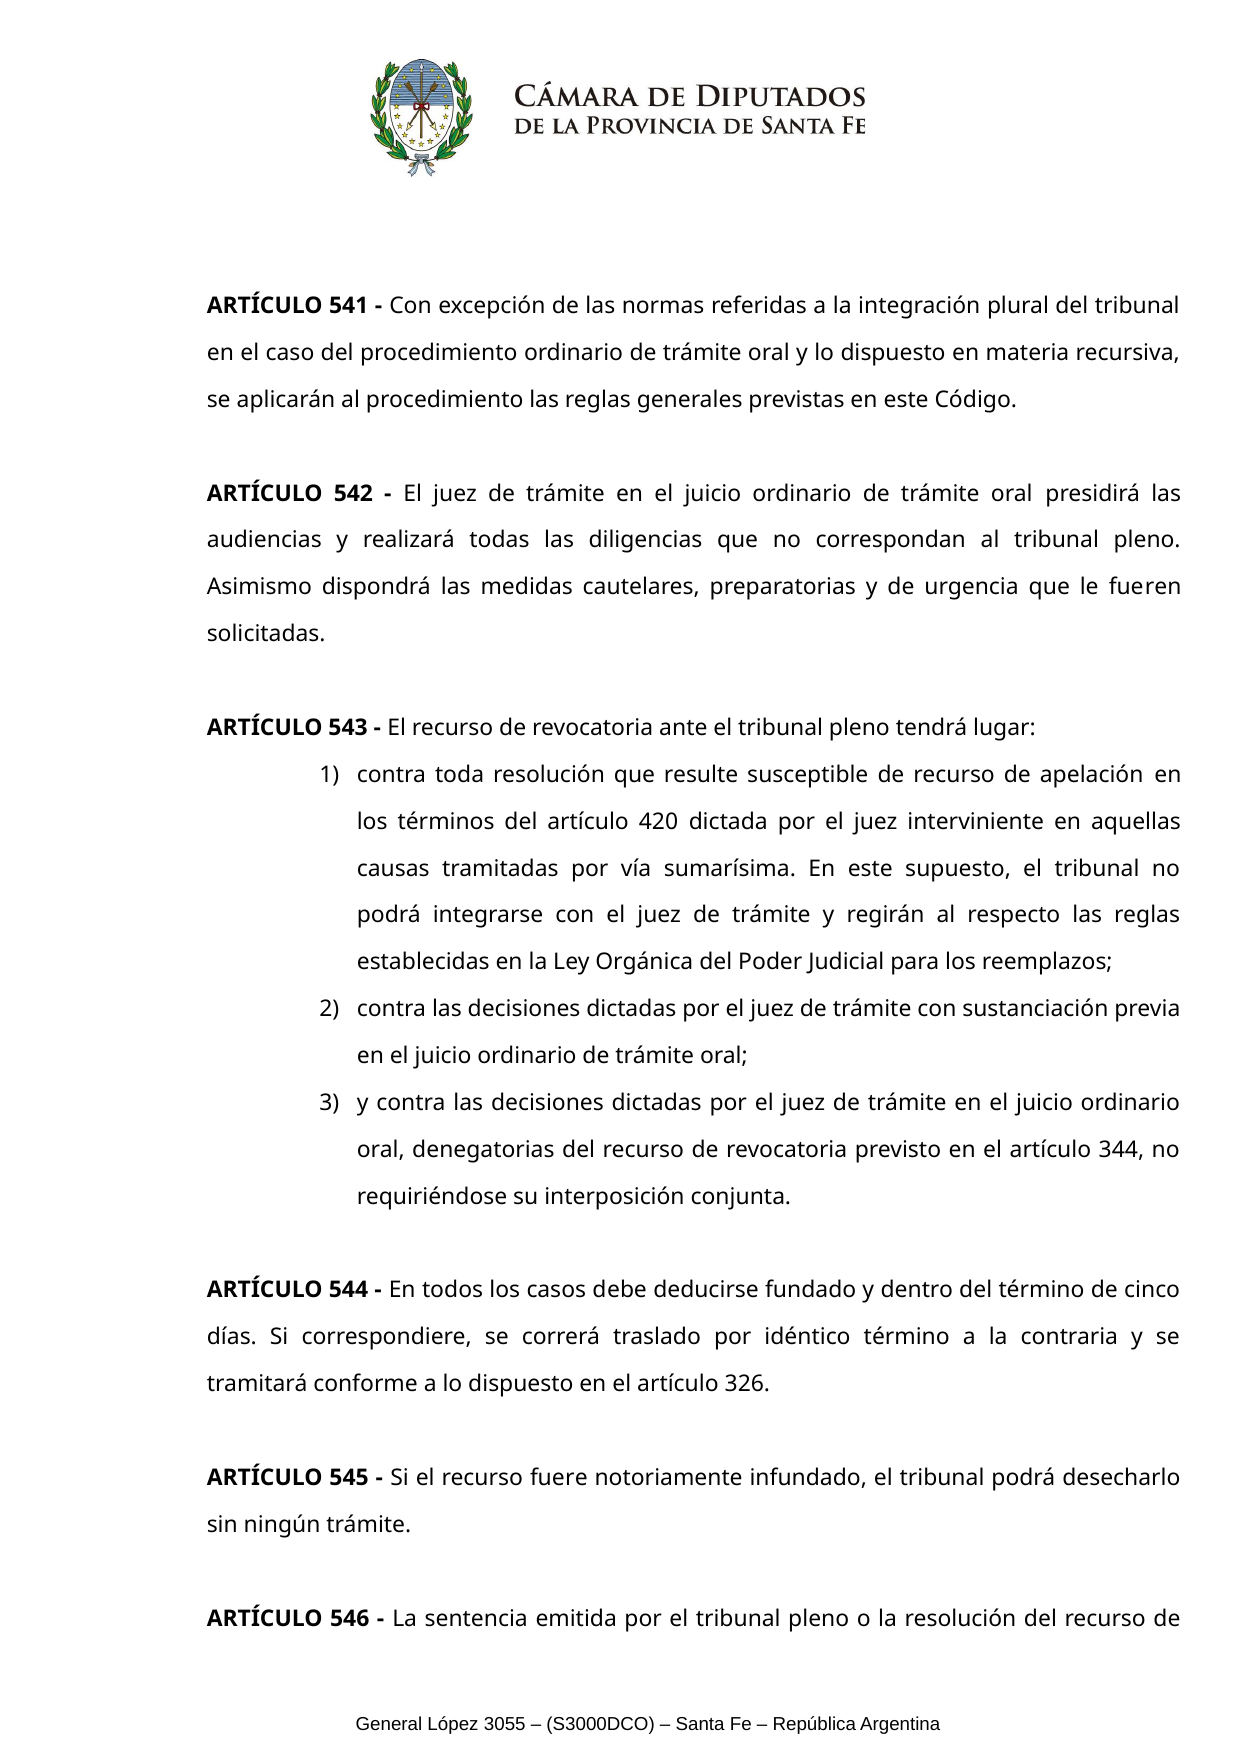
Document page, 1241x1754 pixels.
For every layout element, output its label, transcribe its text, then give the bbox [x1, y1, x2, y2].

text ARTÍCULO 541 - Con excepción de las normas referidas a la integración plural del tribunal en el caso del procedimiento ordinario de trámite oral y lo dispuesto en materia recursiva, se aplicarán al procedimiento las reglas generales previstas en este Código. [207, 289, 1181, 414]
text ARTÍCULO 542 - El juez de trámite en el juicio ordinario de trámite oral presidirá las audiencias y realizará todas las diligencias que no correspondan al tribunal pleno. Asimismo dispondrá las medidas cautelares, preparatorias y de urgencia que le fueren solicitadas. [207, 477, 1181, 648]
text ARTÍCULO 546 - La sentencia emitida por el tribunal pleno o la resolución del recurso de [207, 1602, 1181, 1633]
list contra toda resolución que resulte susceptible de recurso de apelación en los términos del artículo 420 dictada por el juez interviniente en aquellas causas tramitadas por vía sumarísima. En este supuesto, el tribunal no podrá integrarse con el juez de trámite y regirán al respecto las reglas establecidas en la Ley Orgánica del Poder Judicial para los reemplazos; [319, 758, 1181, 977]
text ARTÍCULO 545 - Si el recurso fuere notoriamente infundado, el tribunal podrá desecharlo sin ningún trámite. [207, 1461, 1181, 1539]
text ARTÍCULO 543 - El recurso de revocatoria ante el tribunal pleno tendrá lugar: [207, 711, 1181, 742]
text ARTÍCULO 544 - En todos los casos debe deducirse fundado y dentro del término de cinco días. Si correspondiere, se correrá traslado por idéntico término a la contraria y se tramitará conforme a lo dispuesto en el artículo 326. [207, 1273, 1181, 1398]
list contra las decisiones dictadas por el juez de trámite con sustanciación previa en el juicio ordinario de trámite oral; [319, 992, 1181, 1070]
list y contra las decisiones dictadas por el juez de trámite en el juicio ordinario oral, denegatorias del recurso de revocatoria previsto en el artículo 344, no requiriéndose su interposición conjunta. [319, 1086, 1181, 1211]
picture [370, 59, 866, 181]
